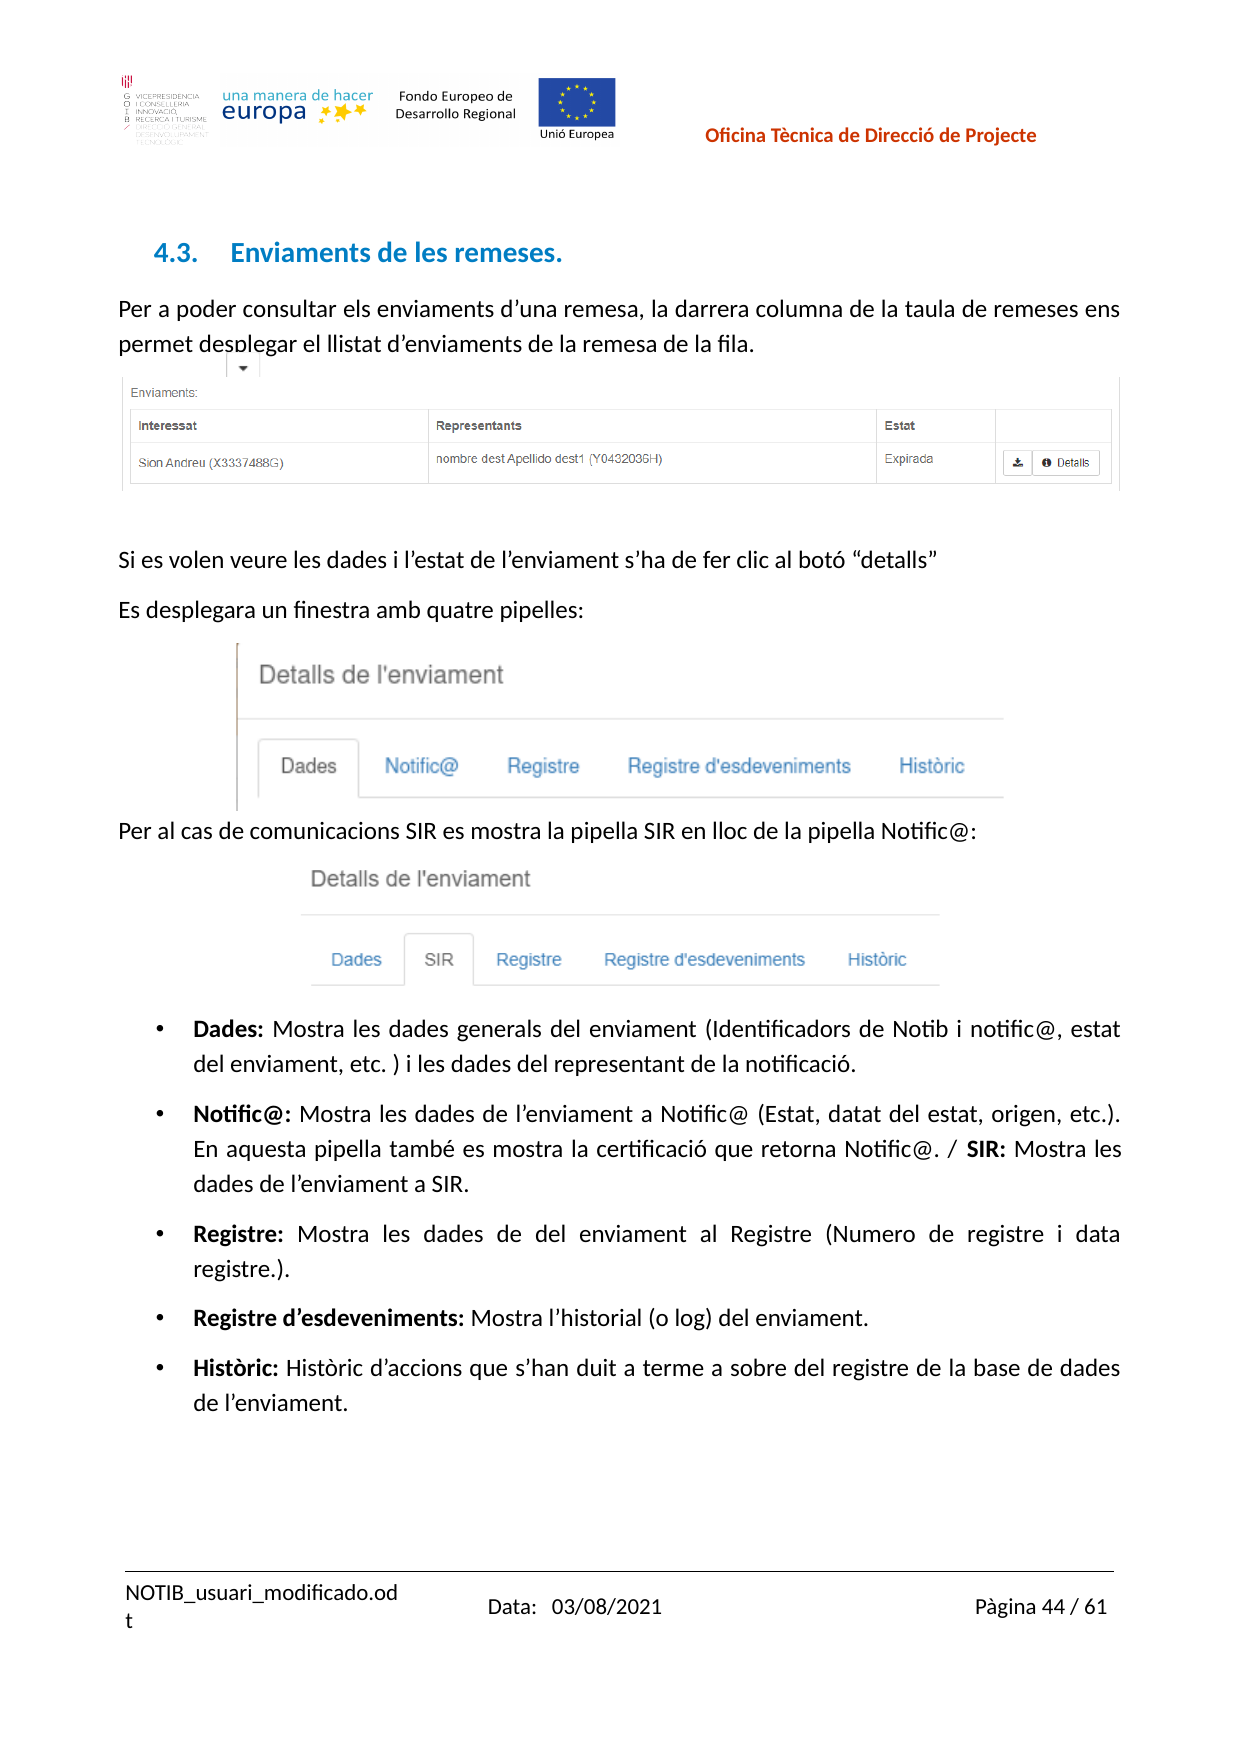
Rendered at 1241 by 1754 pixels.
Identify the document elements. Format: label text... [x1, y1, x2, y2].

picture [236, 643, 1004, 811]
text Per a poder consultar els enviaments d’una remesa, la darrera columna de la taula de remeses ens permet desplegar el llistat d’enviaments de la remesa de la fila. [118, 293, 1122, 358]
list Dades: Mostra les dades generals del enviament (Identificadors de Notib i notific@, estat del enviament, etc. ) i les dades del representant de la notificació. [156, 1013, 1122, 1079]
picture [219, 73, 621, 147]
text Es desplegara un finestra amb quatre pipelles: [118, 594, 1122, 624]
picture [300, 864, 940, 996]
picture [118, 73, 213, 147]
list Registre d’esdeveniments: Mostra l’historial (o log) del enviament. [156, 1302, 1122, 1333]
picture [118, 352, 1123, 491]
list Històric: Històric d’accions que s’han duit a terme a sobre del registre de la base de dades de l’enviament. [156, 1352, 1122, 1417]
list Registre: Mostra les dades de del enviament al Registre (Numero de registre i data registre.). [156, 1218, 1122, 1283]
list Notific@: Mostra les dades de l’enviament a Notific@ (Estat, datat del estat, origen, etc.). En aquesta pipella també es mostra la certificació que retorna Notific@. / SIR: Mostra les dades de l’enviament a SIR. [156, 1098, 1122, 1199]
subtitle Enviaments de les remeses. [153, 234, 1122, 269]
text Si es volen veure les dades i l’estat de l’enviament s’ha de fer clic al botó “detalls” [118, 544, 1122, 575]
text Per al cas de comunicacions SIR es mostra la pipella SIR en lloc de la pipella Notific@: [118, 811, 1122, 846]
